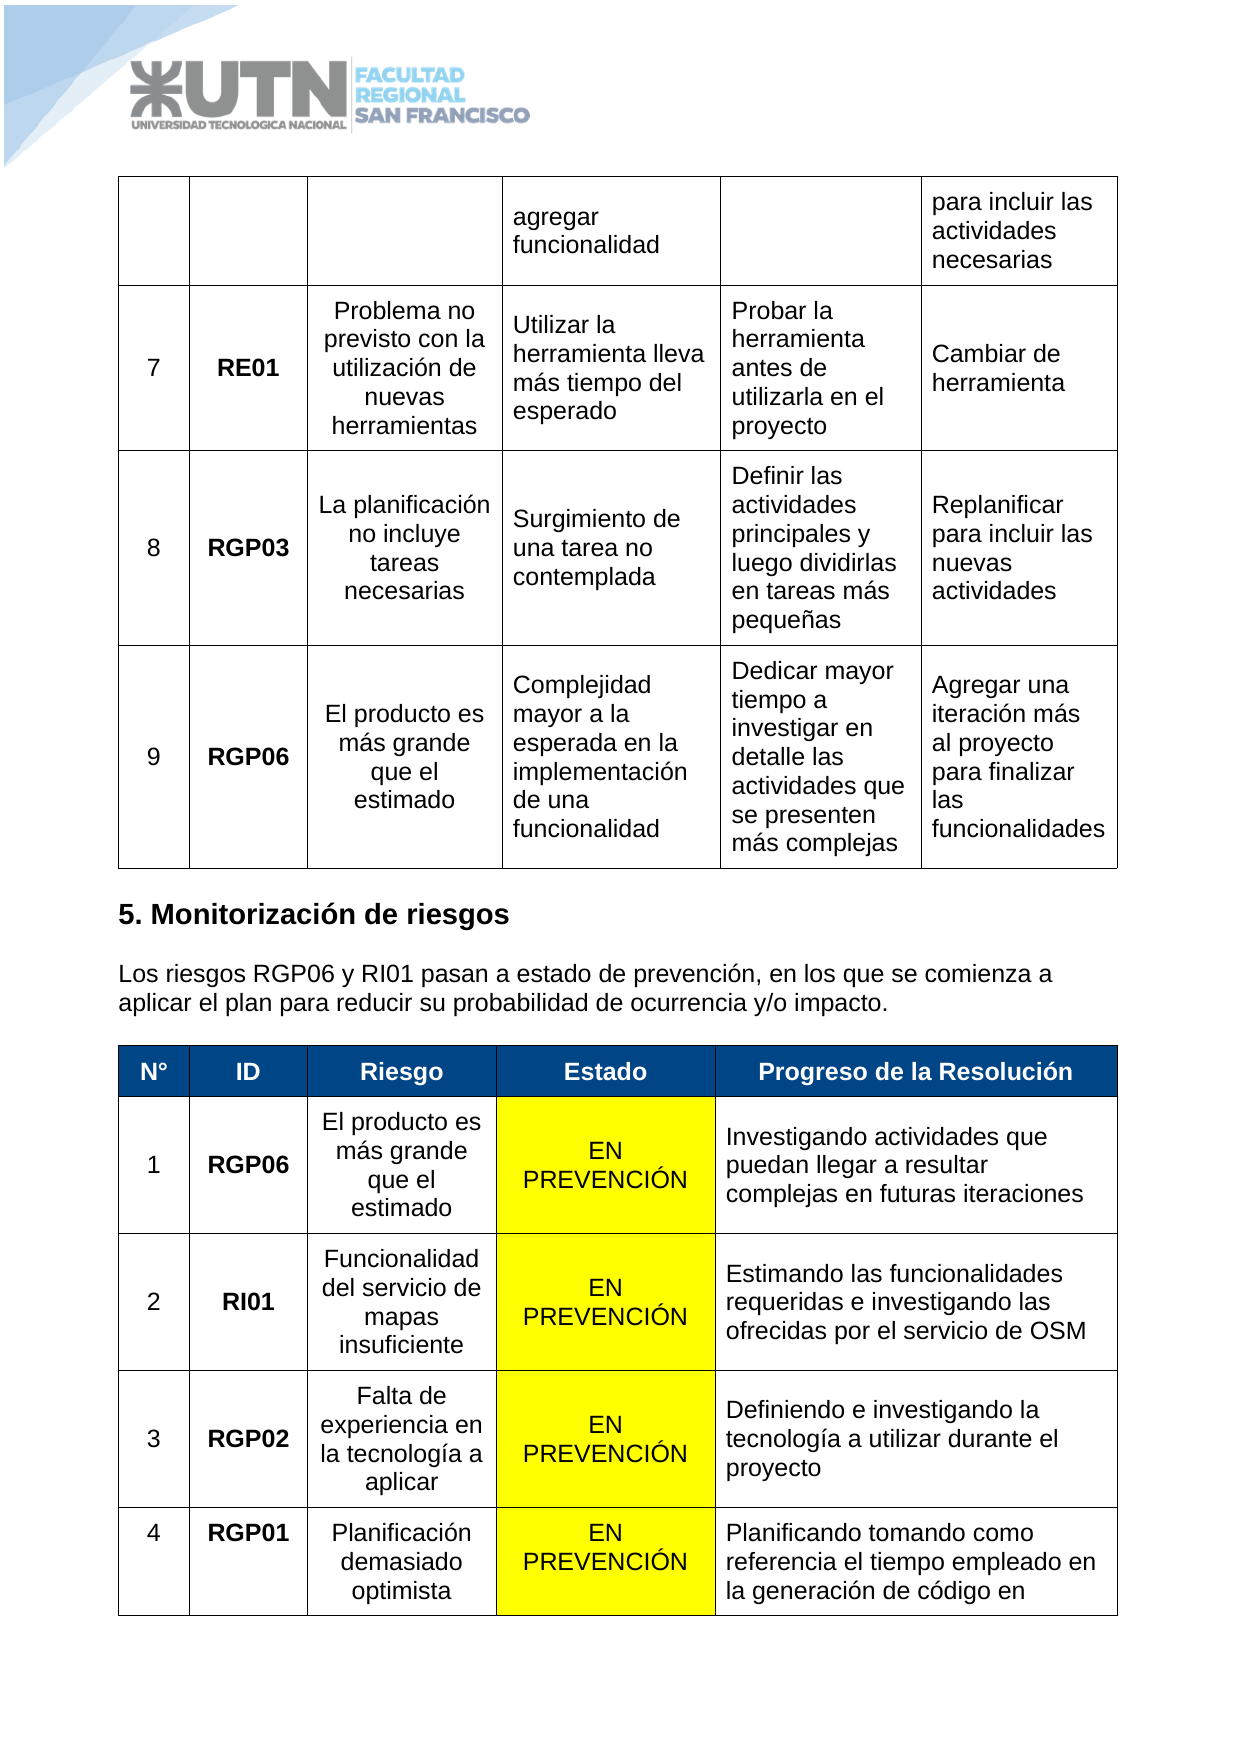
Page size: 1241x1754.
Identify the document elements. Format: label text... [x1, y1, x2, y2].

table_cell RGP02 [190, 1371, 307, 1507]
table_header ID [190, 1046, 307, 1096]
table_cell EN PREVENCIÓN [497, 1234, 715, 1370]
table_cell 3 [119, 1371, 189, 1507]
table_cell Investigando actividades que puedan llegar a resultar complejas en futuras iteraciones [716, 1097, 1117, 1233]
table_cell RGP03 [190, 451, 307, 645]
table_cell [308, 177, 502, 284]
table_cell RGP06 [190, 646, 307, 868]
table_cell 8 [119, 451, 189, 645]
table_cell Complejidad mayor a la esperada en la implementación de una funcionalidad [503, 646, 720, 868]
table_cell RI01 [190, 1234, 307, 1370]
table_cell [190, 177, 307, 284]
table_cell Definir las actividades principales y luego dividirlas en tareas más pequeñas [721, 451, 921, 645]
table_cell Planificación demasiado optimista [308, 1508, 496, 1615]
table_cell El producto es más grande que el estimado [308, 1097, 496, 1233]
table_cell EN PREVENCIÓN [497, 1097, 715, 1233]
picture [3, 5, 532, 169]
table_cell Funcionalidad del servicio de mapas insuficiente [308, 1234, 496, 1370]
table_cell El producto es más grande que el estimado [308, 646, 502, 868]
table_cell 1 [119, 1097, 189, 1233]
table_cell Probar la herramienta antes de utilizarla en el proyecto [721, 286, 921, 450]
table_cell EN PREVENCIÓN [497, 1508, 715, 1615]
table_cell Dedicar mayor tiempo a investigar en detalle las actividades que se presenten más complejas [721, 646, 921, 868]
table_header Riesgo [308, 1046, 496, 1096]
table_cell 4 [119, 1508, 189, 1615]
table_cell Replanificar para incluir las nuevas actividades [922, 451, 1117, 645]
table_cell RE01 [190, 286, 307, 450]
table_header Estado [497, 1046, 715, 1096]
table_cell EN PREVENCIÓN [497, 1371, 715, 1507]
table_cell La planificación no incluye tareas necesarias [308, 451, 502, 645]
table_cell Surgimiento de una tarea no contemplada [503, 451, 720, 645]
table_cell agregar funcionalidad [503, 177, 720, 284]
table_header Progreso de la Resolución [716, 1046, 1117, 1096]
text 5. Monitorización de riesgos [118, 897, 1122, 930]
table_cell Utilizar la herramienta lleva más tiempo del esperado [503, 286, 720, 450]
table_cell 9 [119, 646, 189, 868]
table_cell Falta de experiencia en la tecnología a aplicar [308, 1371, 496, 1507]
table_cell para incluir las actividades necesarias [922, 177, 1117, 284]
text Los riesgos RGP06 y RI01 pasan a estado de prevención, en los que se comienza a aplicar el plan para reducir su probabilidad de ocurrencia y/o impacto. [118, 959, 1122, 1017]
table_cell 7 [119, 286, 189, 450]
table_cell RGP06 [190, 1097, 307, 1233]
table_cell [721, 177, 921, 284]
table_cell RGP01 [190, 1508, 307, 1615]
table_cell 2 [119, 1234, 189, 1370]
table_header N° [119, 1046, 189, 1096]
table_cell [119, 177, 189, 284]
table_cell Problema no previsto con la utilización de nuevas herramientas [308, 286, 502, 450]
table_cell Cambiar de herramienta [922, 286, 1117, 450]
table_cell Planificando tomando como referencia el tiempo empleado en la generación de código en [716, 1508, 1117, 1615]
table_cell Estimando las funcionalidades requeridas e investigando las ofrecidas por el servicio de OSM [716, 1234, 1117, 1370]
table_cell Definiendo e investigando la tecnología a utilizar durante el proyecto [716, 1371, 1117, 1507]
table_cell Agregar una iteración más al proyecto para finalizar las funcionalidades [922, 646, 1117, 868]
